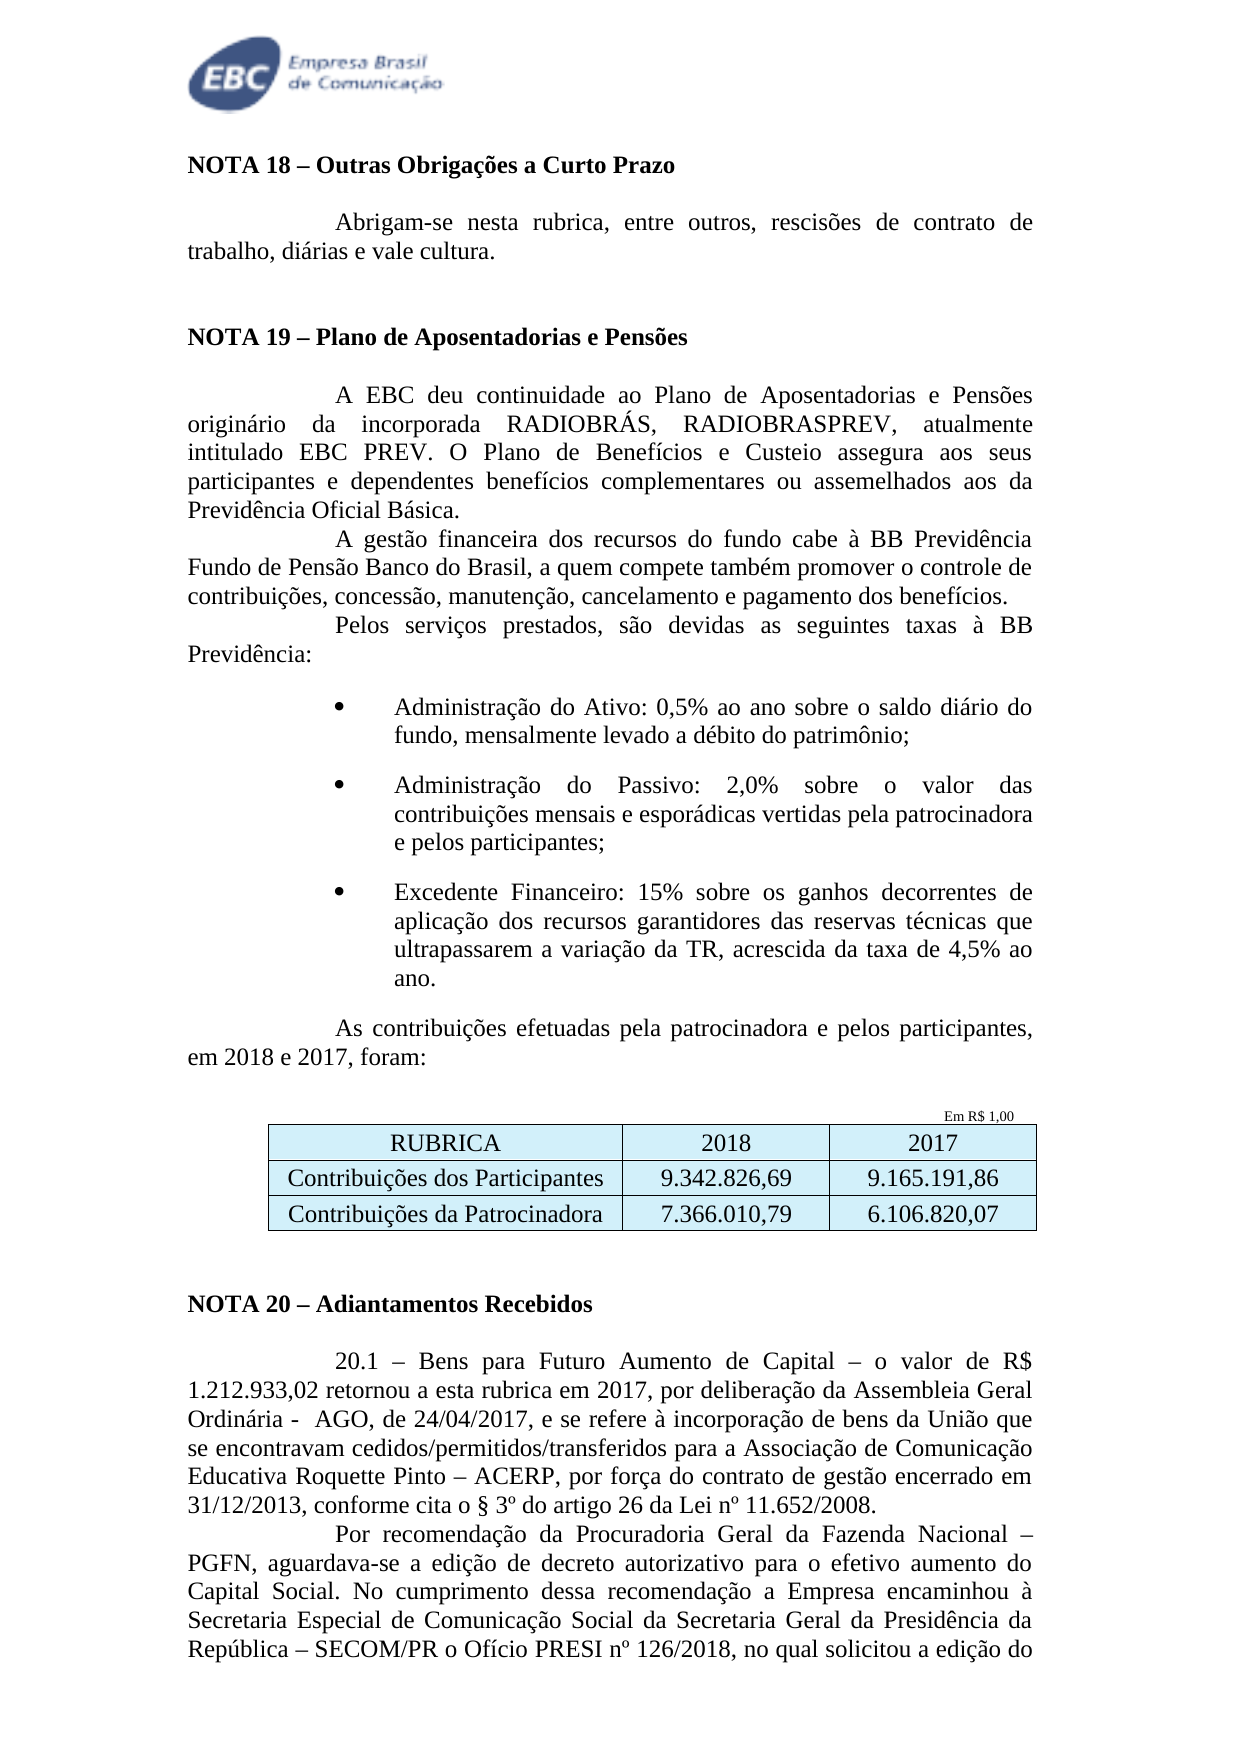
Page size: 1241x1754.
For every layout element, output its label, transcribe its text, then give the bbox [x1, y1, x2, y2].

table_cell Contribuições da Patrocinadora [269, 1196, 622, 1230]
text Pelos serviços prestados, são devidas as seguintes taxas à BB Previdência: [187, 610, 1033, 667]
list Administração do Passivo: 2,0% sobre o valor das contribuições mensais e esporádicas vertidas pela patrocinadora e pelos participantes; [335, 770, 1033, 856]
text A gestão financeira dos recursos do fundo cabe à BB Previdência Fundo de Pensão Banco do Brasil, a quem compete também promover o controle de contribuições, concessão, manutenção, cancelamento e pagamento dos benefícios. [187, 524, 1033, 610]
text 20.1 – Bens para Futuro Aumento de Capital – o valor de R$ 1.212.933,02 retornou a esta rubrica em 2017, por deliberação da Assembleia Geral Ordinária - AGO, de 24/04/2017, e se refere à incorporação de bens da União que se encontravam cedidos/permitidos/transferidos para a Associação de Comunicação Educativa Roquette Pinto – ACERP, por força do contrato de gestão encerrado em 31/12/2013, conforme cita o § 3º do artigo 26 da Lei nº 11.652/2008. [187, 1346, 1033, 1519]
table_cell 9.342.826,69 [623, 1161, 829, 1195]
text NOTA 18 – Outras Obrigações a Curto Prazo [187, 150, 1033, 179]
list Excedente Financeiro: 15% sobre os ganhos decorrentes de aplicação dos recursos garantidores das reservas técnicas que ultrapassarem a variação da TR, acrescida da taxa de 4,5% ao ano. [335, 877, 1033, 992]
table_cell 9.165.191,86 [830, 1161, 1036, 1195]
text A EBC deu continuidade ao Plano de Aposentadorias e Pensões originário da incorporada RADIOBRÁS, RADIOBRASPREV, atualmente intitulado EBC PREV. O Plano de Benefícios e Custeio assegura aos seus participantes e dependentes benefícios complementares ou assemelhados aos da Previdência Oficial Básica. [187, 380, 1033, 524]
text NOTA 19 – Plano de Aposentadorias e Pensões [187, 322, 1033, 351]
table_header 2017 [830, 1125, 1036, 1159]
list Administração do Ativo: 0,5% ao ano sobre o saldo diário do fundo, mensalmente levado a débito do patrimônio; [335, 692, 1033, 749]
table_cell 6.106.820,07 [830, 1196, 1036, 1230]
table_cell Contribuições dos Participantes [269, 1161, 622, 1195]
table_cell 7.366.010,79 [623, 1196, 829, 1230]
text Abrigam-se nesta rubrica, entre outros, rescisões de contrato de trabalho, diárias e vale cultura. [187, 207, 1033, 265]
table_header RUBRICA [269, 1125, 622, 1159]
text Em R$ 1,00 [187, 1099, 1014, 1124]
text As contribuições efetuadas pela patrocinadora e pelos participantes, em 2018 e 2017, foram: [187, 1013, 1033, 1070]
text Por recomendação da Procuradoria Geral da Fazenda Nacional – PGFN, aguardava-se a edição de decreto autorizativo para o efetivo aumento do Capital Social. No cumprimento dessa recomendação a Empresa encaminhou à Secretaria Especial de Comunicação Social da Secretaria Geral da Presidência da República – SECOM/PR o Ofício PRESI nº 126/2018, no qual solicitou a edição do [187, 1519, 1033, 1663]
table_header 2018 [623, 1125, 829, 1159]
text NOTA 20 – Adiantamentos Recebidos [187, 1289, 1033, 1318]
